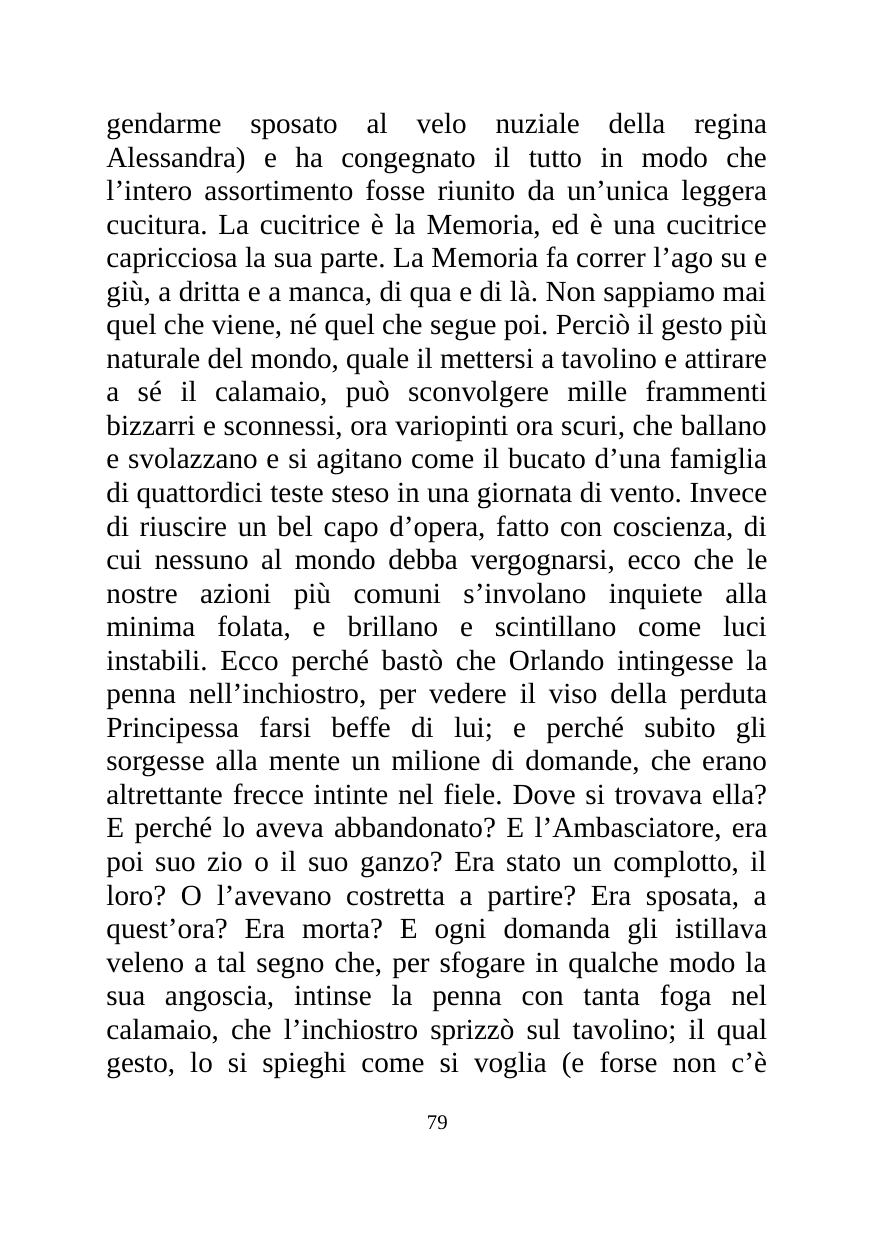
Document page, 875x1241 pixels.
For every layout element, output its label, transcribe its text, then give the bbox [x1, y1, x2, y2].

text gendarme sposato al velo nuziale della regina Alessandra) e ha congegnato il tutto in modo che l’intero assortimento fosse riunito da un’unica leggera cucitura. La cucitrice è la Memoria, ed è una cucitrice capricciosa la sua parte. La Memoria fa correr l’ago su e giù, a dritta e a manca, di qua e di là. Non sappiamo mai quel che viene, né quel che segue poi. Perciò il gesto più naturale del mondo, quale il mettersi a tavolino e attirare a sé il calamaio, può sconvolgere mille frammenti bizzarri e sconnessi, ora variopinti ora scuri, che ballano e svolazzano e si agitano come il bucato d’una famiglia di quattordici teste steso in una giornata di vento. Invece di riuscire un bel capo d’opera, fatto con coscienza, di cui nessuno al mondo debba vergognarsi, ecco che le nostre azioni più comuni s’involano inquiete alla minima folata, e brillano e scintillano come luci instabili. Ecco perché bastò che Orlando intingesse la penna nell’inchiostro, per vedere il viso della perduta Principessa farsi beffe di lui; e perché subito gli sorgesse alla mente un milione di domande, che erano altrettante frecce intinte nel fiele. Dove si trovava ella? E perché lo aveva abbandonato? E l’Ambasciatore, era poi suo zio o il suo ganzo? Era stato un complotto, il loro? O l’avevano costretta a partire? Era sposata, a quest’ora? Era morta? E ogni domanda gli istillava veleno a tal segno che, per sfogare in qualche modo la sua angoscia, intinse la penna con tanta foga nel calamaio, che l’inchiostro sprizzò sul tavolino; il qual gesto, lo si spieghi come si voglia (e forse non c’è [106, 106, 768, 1079]
